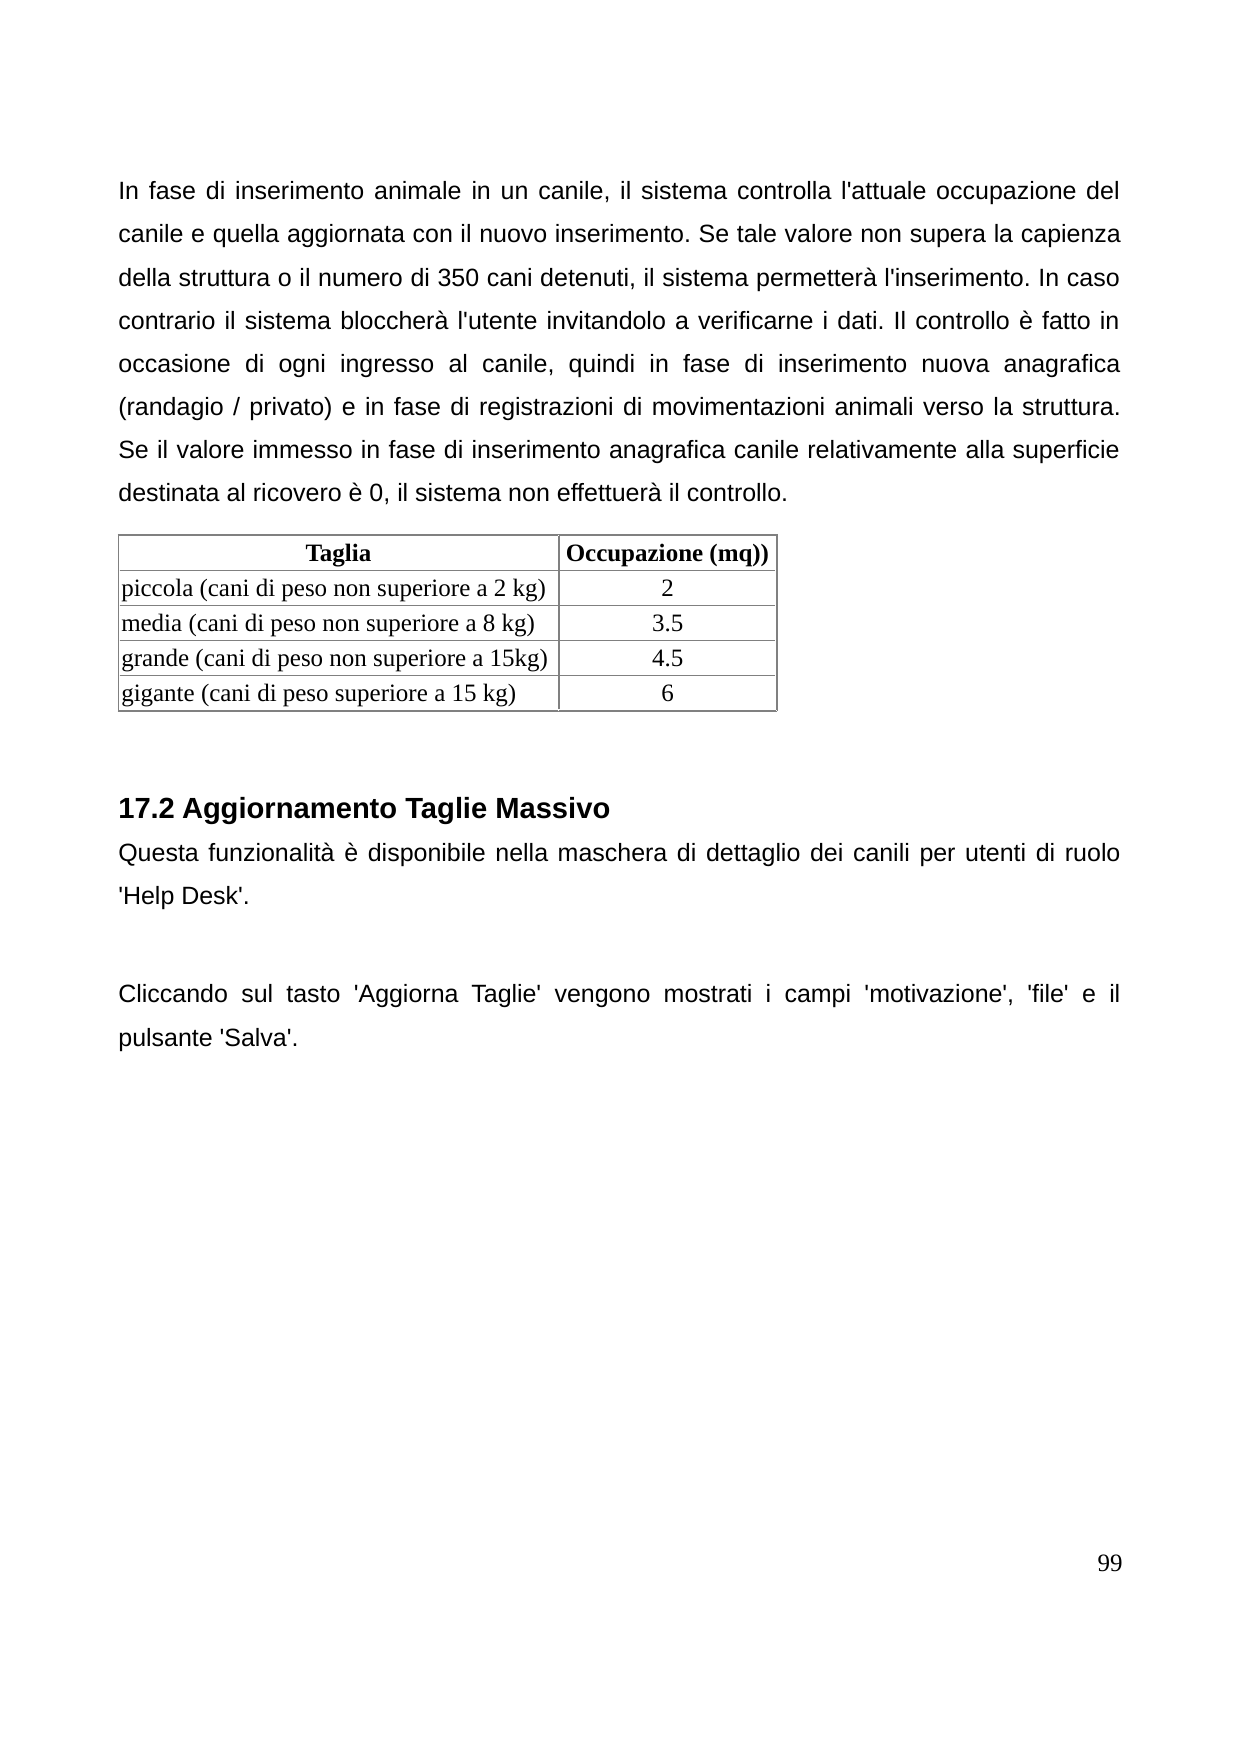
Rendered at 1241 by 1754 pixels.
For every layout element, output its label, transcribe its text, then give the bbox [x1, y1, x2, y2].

table_cell 4.5 [560, 640, 776, 675]
table_cell 3.5 [560, 605, 776, 640]
table_cell gigante (cani di peso superiore a 15 kg) [119, 676, 558, 710]
table_cell grande (cani di peso non superiore a 15kg) [119, 641, 558, 675]
text Questa funzionalità è disponibile nella maschera di dettaglio dei canili per utenti di ruolo 'Help Desk'. [118, 838, 1122, 909]
subtitle 17.2 Aggiornamento Taglie Massivo [118, 792, 1122, 825]
table_cell 2 [560, 570, 776, 605]
text In fase di inserimento animale in un canile, il sistema controlla l'attuale occupazione del canile e quella aggiornata con il nuovo inserimento. Se tale valore non supera la capienza della struttura o il numero di 350 cani detenuti, il sistema permetterà l'inserimento. In caso contrario il sistema bloccherà l'utente invitandolo a verificarne i dati. Il controllo è fatto in occasione di ogni ingresso al canile, quindi in fase di inserimento nuova anagrafica (randagio / privato) e in fase di registrazioni di movimentazioni animali verso la struttura. Se il valore immesso in fase di inserimento anagrafica canile relativamente alla superficie destinata al ricovero è 0, il sistema non effettuerà il controllo. [118, 176, 1122, 507]
table_header Taglia [119, 536, 558, 570]
text Cliccando sul tasto 'Aggiorna Taglie' vengono mostrati i campi 'motivazione', 'file' e il pulsante 'Salva'. [118, 936, 1122, 1051]
table_cell 6 [558, 675, 776, 710]
table_cell media (cani di peso non superiore a 8 kg) [119, 606, 558, 640]
table_cell piccola (cani di peso non superiore a 2 kg) [119, 571, 558, 605]
table_header Occupazione (mq)) [560, 536, 776, 570]
